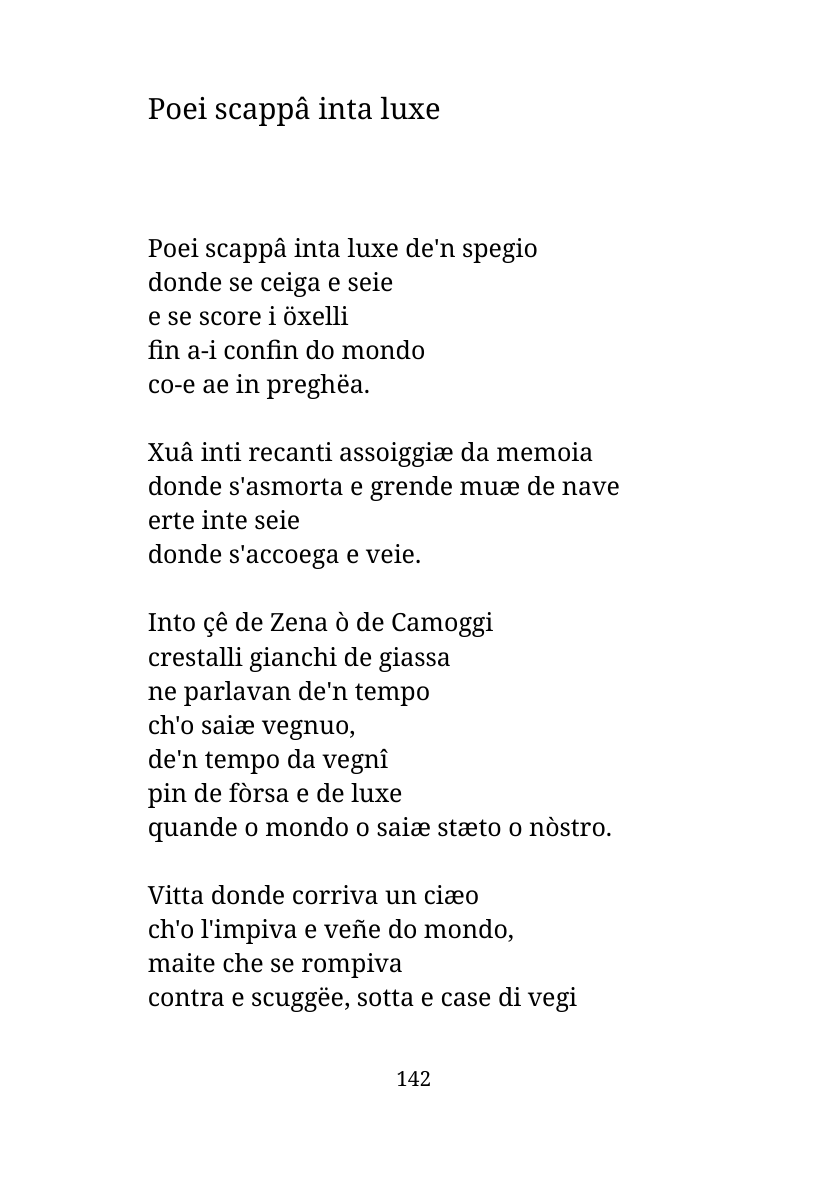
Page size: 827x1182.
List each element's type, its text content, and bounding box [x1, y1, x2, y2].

text ch'o l'impiva e veñe do mondo, [118, 912, 709, 946]
text quande o mondo o saiæ stæto o nòstro. [118, 809, 709, 843]
text fin a-i confin do mondo [118, 333, 709, 367]
text ne parlavan de'n tempo [118, 673, 709, 707]
text contra e scuggëe, sotta e case di vegi [118, 980, 709, 1014]
text Xuâ inti recanti assoiggiæ da memoia [118, 435, 709, 469]
text Poei scappâ inta luxe de'n spegio [118, 230, 709, 264]
text donde s'asmorta e grende muæ de nave [118, 469, 709, 503]
text Vitta donde corriva un ciæo [118, 878, 709, 912]
text ch'o saiæ vegnuo, [118, 707, 709, 741]
text pin de fòrsa e de luxe [118, 775, 709, 809]
text Poei scappâ inta luxe [118, 88, 709, 128]
text donde s'accoega e veie. [118, 537, 709, 571]
text maite che se rompiva [118, 946, 709, 980]
text crestalli gianchi de giassa [118, 639, 709, 673]
text donde se ceiga e seie [118, 264, 709, 298]
text de'n tempo da vegnî [118, 741, 709, 775]
text Into çê de Zena ò de Camoggi [118, 605, 709, 639]
text erte inte seie [118, 503, 709, 537]
text co-e ae in preghëa. [118, 367, 709, 401]
text e se score i öxelli [118, 298, 709, 333]
